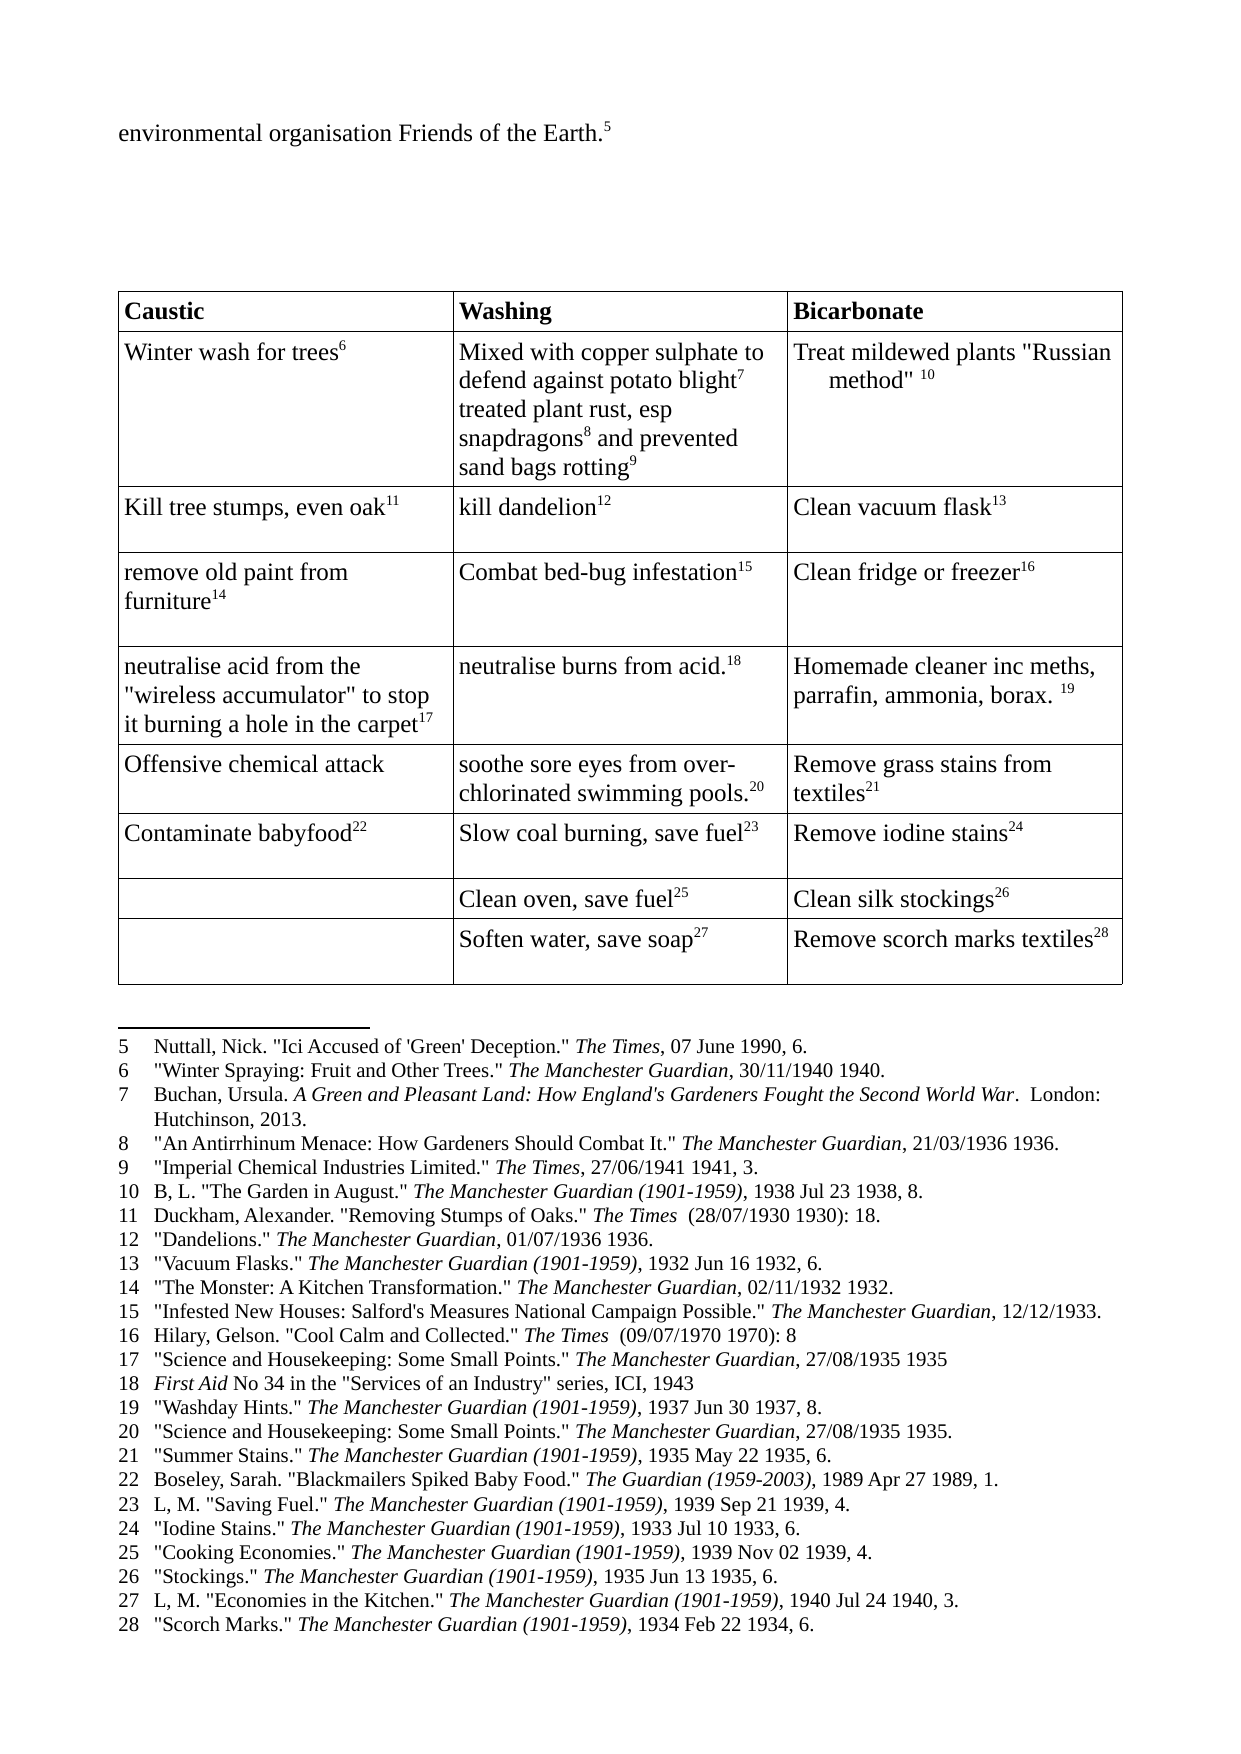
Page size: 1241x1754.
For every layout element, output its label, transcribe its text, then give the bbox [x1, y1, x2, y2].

table_cell Kill tree stumps, even oak [119, 487, 453, 552]
table_cell neutralise burns from acid. [454, 647, 787, 743]
table_cell Combat bed-bug infestation [454, 553, 787, 646]
table_header Washing [454, 292, 787, 331]
table_cell remove old paint from furniture [119, 553, 453, 646]
table_cell Remove scorch marks textiles [788, 919, 1122, 983]
text Nuttall, Nick. "Ici Accused of 'Green' Deception." The Times, 07 June 1990, 6. [118, 1034, 1122, 1058]
table_cell soothe sore eyes from over-chlorinated swimming pools. [454, 745, 787, 812]
table_cell Remove iodine stains [788, 814, 1122, 878]
table_cell Clean vacuum flask [788, 487, 1122, 552]
text environmental organisation Friends of the Earth. [118, 118, 1122, 147]
table_cell Contaminate babyfood [119, 814, 453, 878]
table_cell Remove grass stains from textiles [788, 745, 1122, 812]
table_cell Clean silk stockings [788, 879, 1122, 918]
table_cell Soften water, save soap [454, 919, 787, 983]
table_cell neutralise acid from the "wireless accumulator" to stop it burning a hole in the carpet [119, 647, 453, 743]
table_cell Clean fridge or freezer [788, 553, 1122, 646]
table_cell kill dandelion [454, 487, 787, 552]
table_cell Homemade cleaner inc meths, parrafin, ammonia, borax. [788, 647, 1122, 743]
table_cell [119, 919, 453, 983]
table_cell Offensive chemical attack [119, 745, 453, 812]
table_header Caustic [119, 292, 453, 331]
table_cell Slow coal burning, save fuel [454, 814, 787, 878]
table_cell Mixed with copper sulphate to defend against potato blight treated plant rust, esp snapdragons and prevented sand bags rotting [454, 332, 787, 486]
table_cell Clean oven, save fuel [454, 879, 787, 918]
table_header Bicarbonate [788, 292, 1122, 331]
table_cell [119, 879, 453, 918]
table_cell Treat mildewed plants "Russian method" [788, 332, 1122, 486]
table_cell Winter wash for trees [119, 332, 453, 486]
